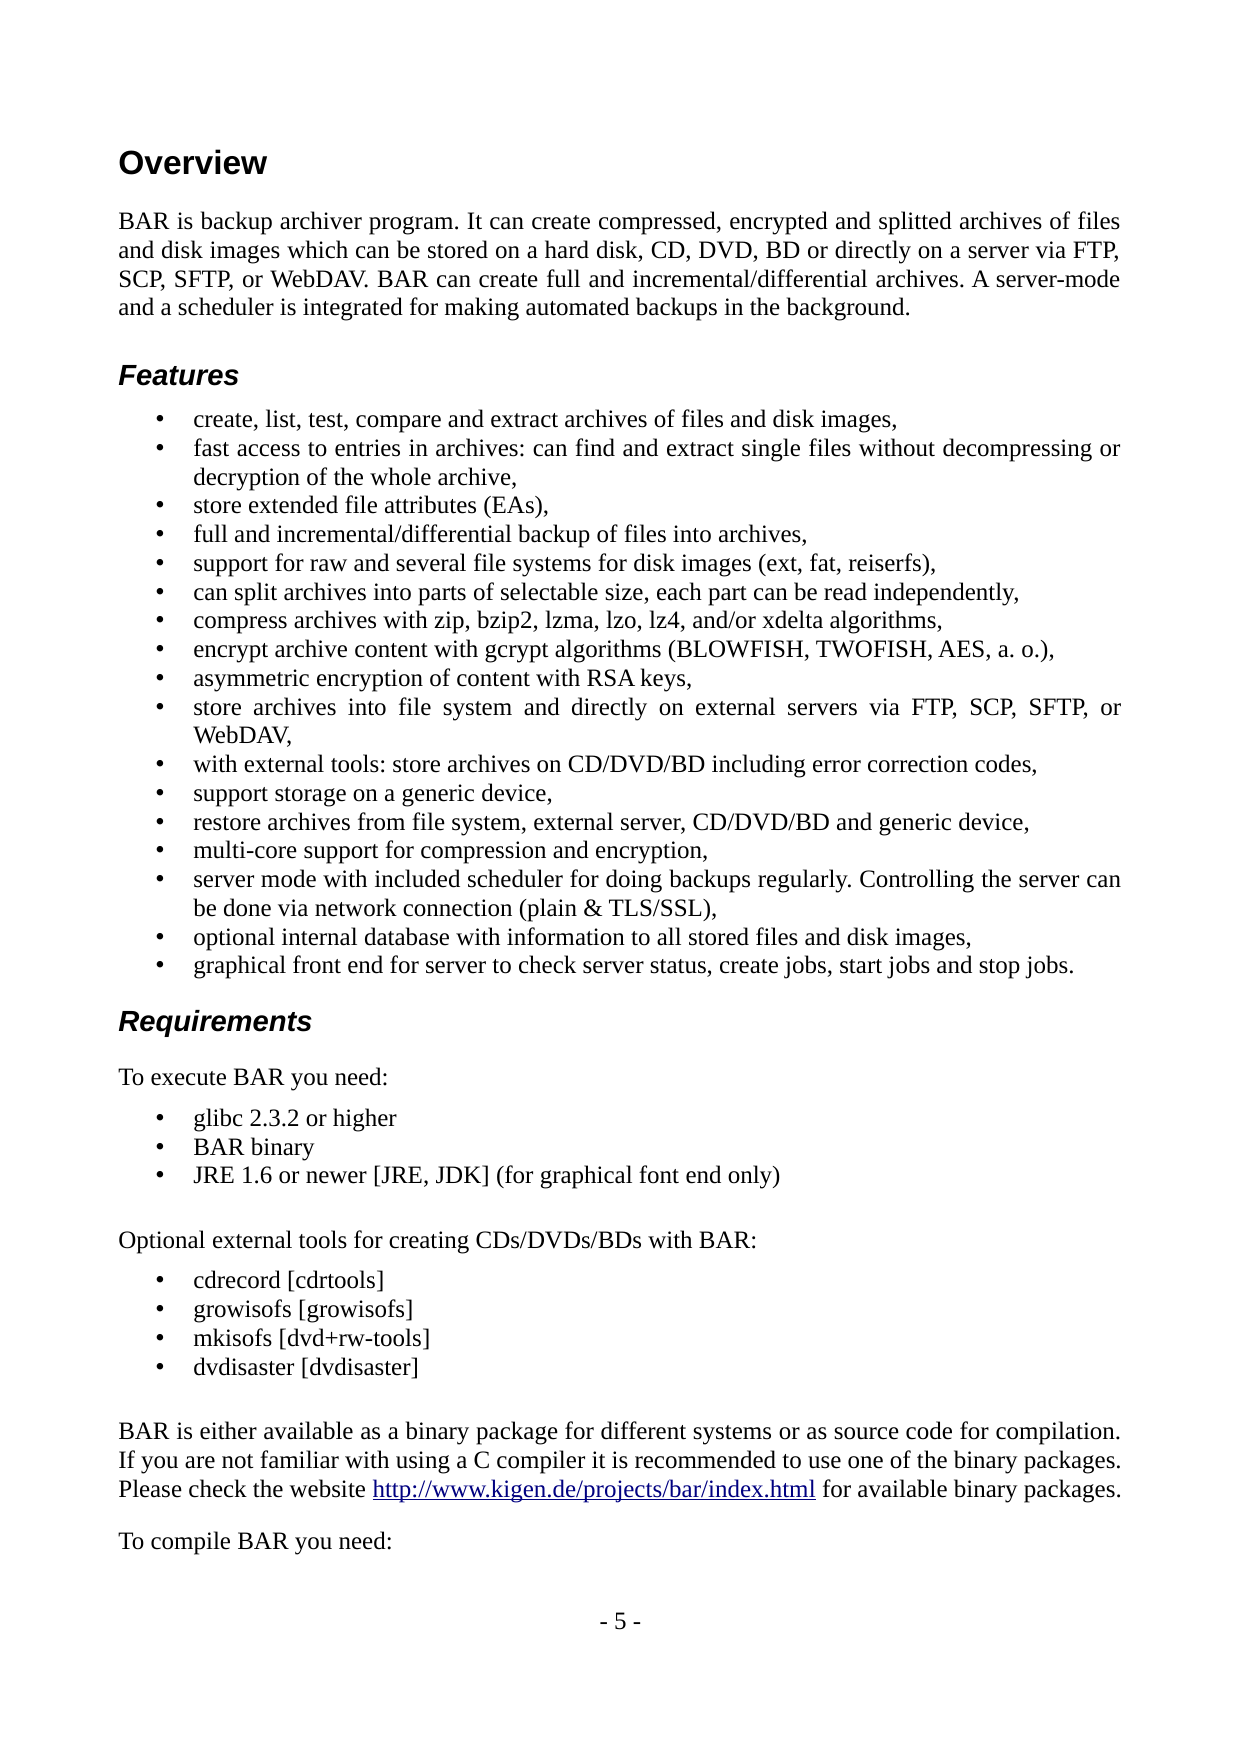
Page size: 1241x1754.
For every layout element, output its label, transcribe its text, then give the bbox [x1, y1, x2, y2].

list support storage on a generic device, [156, 778, 1122, 807]
subtitle Features [118, 358, 1122, 392]
text BAR is either available as a binary package for different systems or as source code for compilation. If you are not familiar with using a C compiler it is recommended to use one of the binary packages. Please check the website http://www.kigen.de/projects/bar/index.html for available binary packages. [118, 1416, 1122, 1502]
list server mode with included scheduler for doing backups regularly. Controlling the server can be done via network connection (plain & TLS/SSL), [156, 864, 1122, 922]
list dvdisaster [dvdisaster] [156, 1352, 1122, 1381]
list store archives into file system and directly on external servers via FTP, SCP, SFTP, or WebDAV, [156, 692, 1122, 749]
text Optional external tools for creating CDs/DVDs/BDs with BAR: [118, 1225, 1122, 1254]
list optional internal database with information to all stored files and disk images, [156, 922, 1122, 951]
text BAR is backup archiver program. It can create compressed, encrypted and splitted archives of files and disk images which can be stored on a hard disk, CD, DVD, BD or directly on a server via FTP, SCP, SFTP, or WebDAV. BAR can create full and incremental/differential archives. A server-mode and a scheduler is integrated for making automated backups in the background. [118, 206, 1122, 321]
list store extended file attributes (EAs), [156, 491, 1122, 519]
list cdrecord [cdrtools] [156, 1266, 1122, 1294]
list glibc 2.3.2 or higher [156, 1103, 1122, 1132]
list full and incremental/differential backup of files into archives, [156, 519, 1122, 548]
list restore archives from file system, external server, CD/DVD/BD and generic device, [156, 807, 1122, 836]
text To execute BAR you need: [118, 1062, 1122, 1091]
subtitle Overview [118, 143, 1122, 182]
list BAR binary [156, 1132, 1122, 1161]
list growisofs [growisofs] [156, 1294, 1122, 1323]
list asymmetric encryption of content with RSA keys, [156, 663, 1122, 692]
list JRE 1.6 or newer [JRE, JDK] (for graphical font end only) [156, 1161, 1122, 1189]
list graphical front end for server to check server status, create jobs, start jobs and stop jobs. [156, 951, 1122, 979]
list encrypt archive content with gcrypt algorithms (BLOWFISH, TWOFISH, AES, a. o.), [156, 634, 1122, 663]
list compress archives with zip, bzip2, lzma, lzo, lz4, and/or xdelta algorithms, [156, 606, 1122, 634]
list create, list, test, compare and extract archives of files and disk images, [156, 404, 1122, 433]
list mkisofs [dvd+rw-tools] [156, 1323, 1122, 1352]
list fast access to entries in archives: can find and extract single files without decompressing or decryption of the whole archive, [156, 433, 1122, 491]
text To compile BAR you need: [118, 1526, 1122, 1555]
list multi-core support for compression and encryption, [156, 836, 1122, 864]
list with external tools: store archives on CD/DVD/BD including error correction codes, [156, 749, 1122, 778]
subtitle Requirements [118, 1004, 1122, 1038]
list support for raw and several file systems for disk images (ext, fat, reiserfs), [156, 548, 1122, 577]
list can split archives into parts of selectable size, each part can be read independently, [156, 577, 1122, 606]
